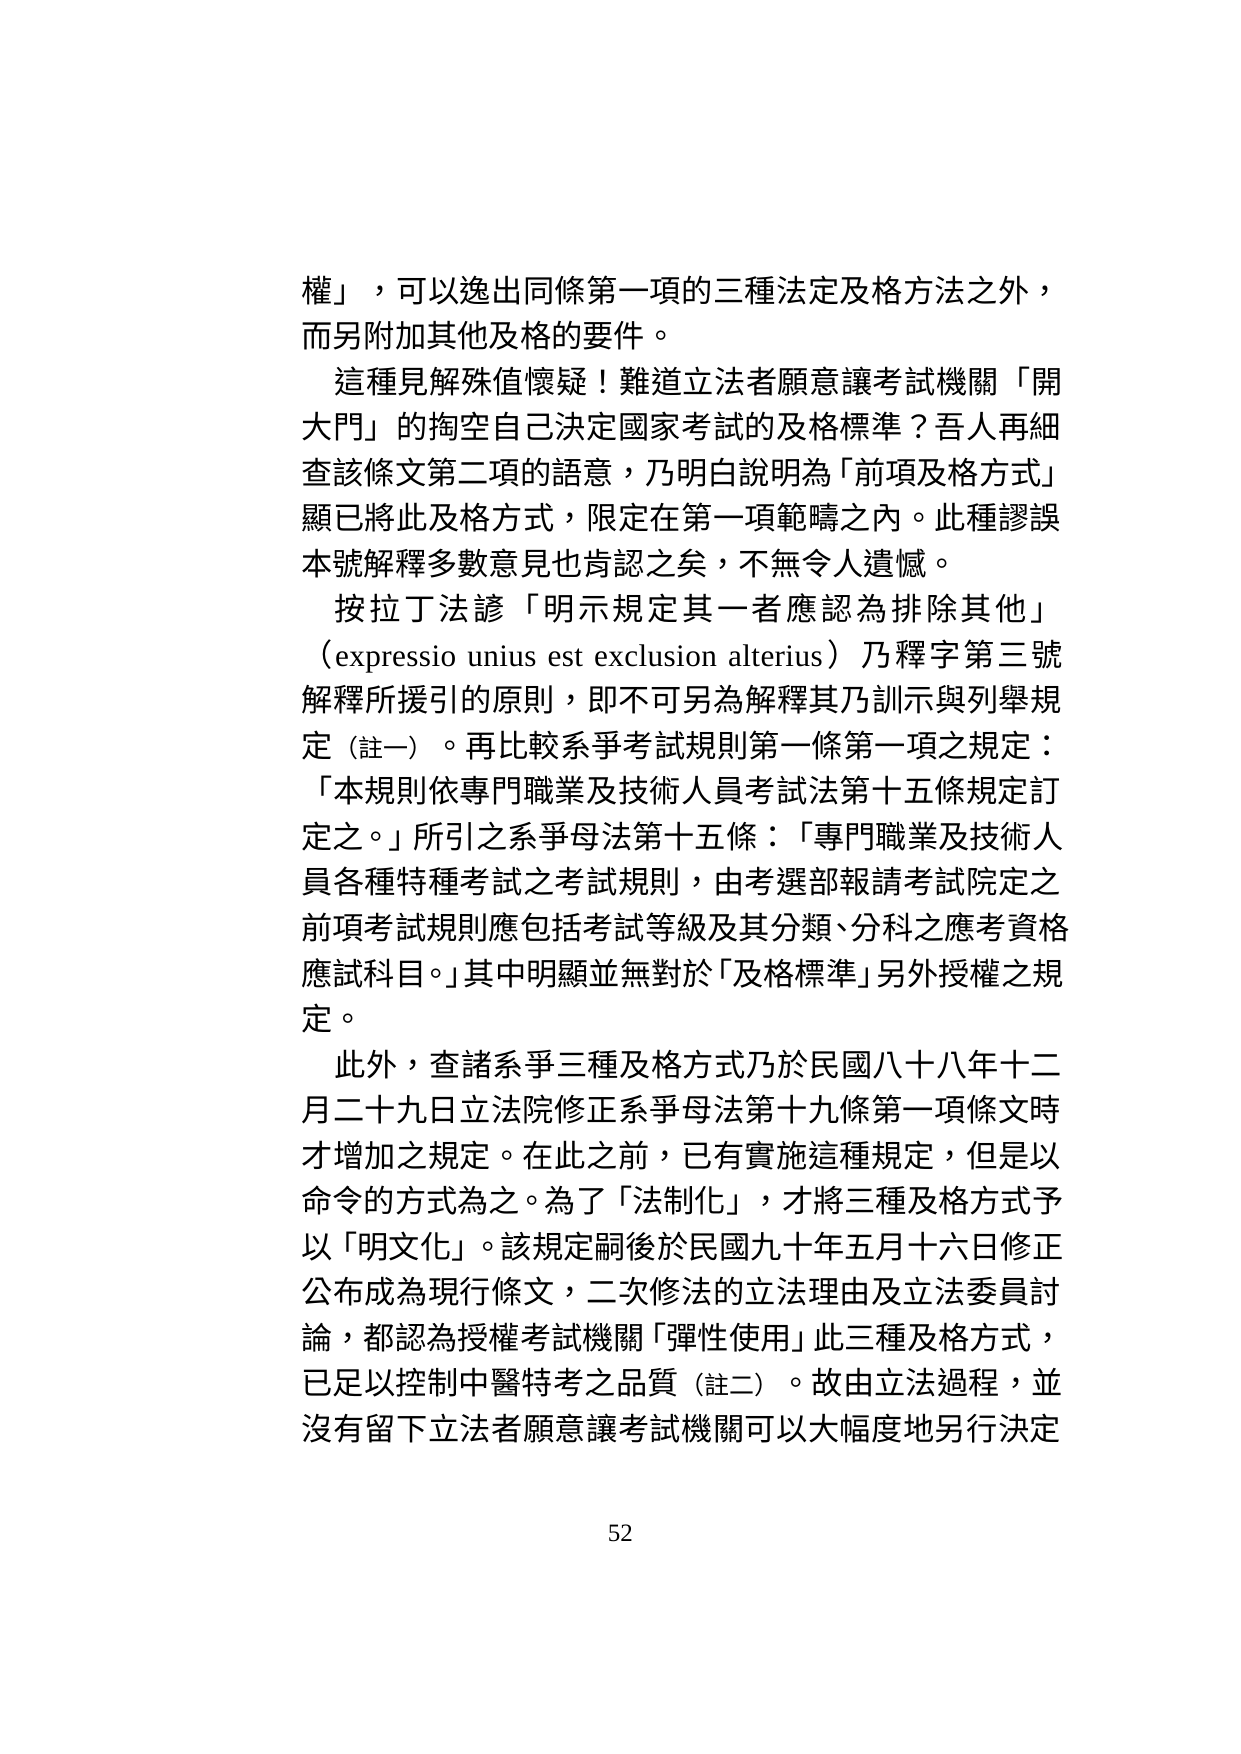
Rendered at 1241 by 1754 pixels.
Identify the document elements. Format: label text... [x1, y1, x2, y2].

text 權」，可以逸出同條第一項的三種法定及格方法之外，而另附加其他及格的要件。 [301, 266, 1063, 357]
text 按拉丁法諺「明示規定其一者應認為排除其他」（expressio unius est exclusion alterius）乃釋字第三號解釋所援引的原則，即不可另為解釋其乃訓示與列舉規定（註一）。再比較系爭考試規則第一條第一項之規定：「本規則依專門職業及技術人員考試法第十五條規定訂定之。」所引之系爭母法第十五條：「專門職業及技術人員各種特種考試之考試規則，由考選部報請考試院定之。前項考試規則應包括考試等級及其分類、分科之應考資格、應試科目。」其中明顯並無對於「及格標準」另外授權之規定。 [301, 584, 1063, 1040]
text 此外，查諸系爭三種及格方式乃於民國八十八年十二月二十九日立法院修正系爭母法第十九條第一項條文時才增加之規定。在此之前，已有實施這種規定，但是以命令的方式為之。為了「法制化」，才將三種及格方式予以「明文化」。該規定嗣後於民國九十年五月十六日修正公布成為現行條文，二次修法的立法理由及立法委員討論，都認為授權考試機關「彈性使用」此三種及格方式，已足以控制中醫特考之品質（註二）。故由立法過程，並沒有留下立法者願意讓考試機關可以大幅度地另行決定 [301, 1040, 1063, 1449]
text 這種見解殊值懷疑！難道立法者願意讓考試機關「開大門」的掏空自己決定國家考試的及格標準？吾人再細查該條文第二項的語意，乃明白說明為「前項及格方式」，顯已將此及格方式，限定在第一項範疇之內。此種謬誤，本號解釋多數意見也肯認之矣，不無令人遺憾。 [301, 357, 1063, 584]
